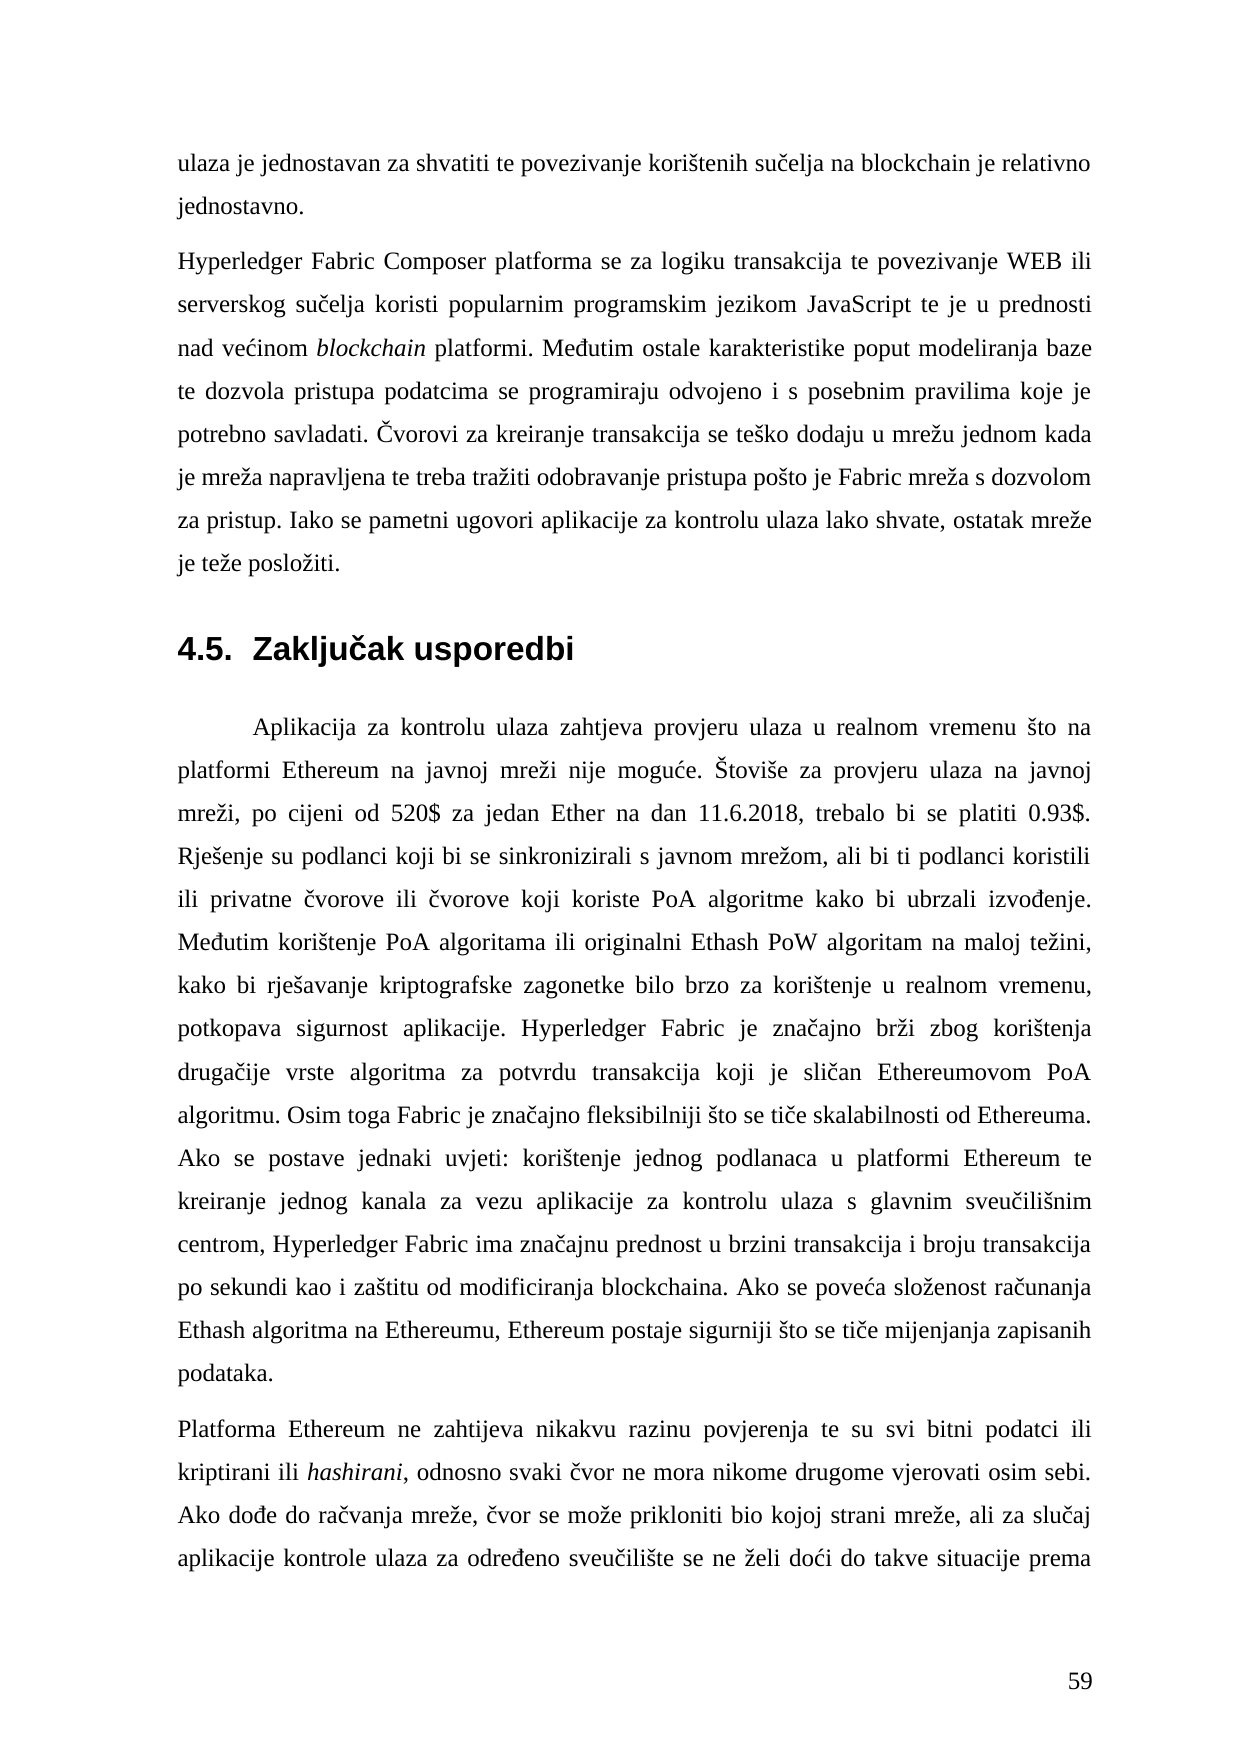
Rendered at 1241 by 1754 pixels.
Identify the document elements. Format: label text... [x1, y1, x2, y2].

text Platforma Ethereum ne zahtijeva nikakvu razinu povjerenja te su svi bitni podatci ili kriptirani ili hashirani, odnosno svaki čvor ne mora nikome drugome vjerovati osim sebi. Ako dođe do račvanja mreže, čvor se može prikloniti bio kojoj strani mreže, ali za slučaj aplikacije kontrole ulaza za određeno sveučilište se ne želi doći do takve situacije prema [177, 1414, 1092, 1572]
subtitle Zaključak usporedbi [177, 629, 1092, 667]
text Aplikacija za kontrolu ulaza zahtjeva provjeru ulaza u realnom vremenu što na platformi Ethereum na javnoj mreži nije moguće. Štoviše za provjeru ulaza na javnoj mreži, po cijeni od 520$ za jedan Ether na dan 11.6.2018, trebalo bi se platiti 0.93$. Rješenje su podlanci koji bi se sinkronizirali s javnom mrežom, ali bi ti podlanci koristili ili privatne čvorove ili čvorove koji koriste PoA algoritme kako bi ubrzali izvođenje. Međutim korištenje PoA algoritama ili originalni Ethash PoW algoritam na maloj težini, kako bi rješavanje kriptografske zagonetke bilo brzo za korištenje u realnom vremenu, potkopava sigurnost aplikacije. Hyperledger Fabric je značajno brži zbog korištenja drugačije vrste algoritma za potvrdu transakcija koji je sličan Ethereumovom PoA algoritmu. Osim toga Fabric je značajno fleksibilniji što se tiče skalabilnosti od Ethereuma. Ako se postave jednaki uvjeti: korištenje jednog podlanaca u platformi Ethereum te kreiranje jednog kanala za vezu aplikacije za kontrolu ulaza s glavnim sveučilišnim centrom, Hyperledger Fabric ima značajnu prednost u brzini transakcija i broju transakcija po sekundi kao i zaštitu od modificiranja blockchaina. Ako se poveća složenost računanja Ethash algoritma na Ethereumu, Ethereum postaje sigurniji što se tiče mijenjanja zapisanih podataka. [177, 712, 1092, 1387]
text ulaza je jednostavan za shvatiti te povezivanje korištenih sučelja na blockchain je relativno jednostavno. [177, 148, 1092, 219]
text Hyperledger Fabric Composer platforma se za logiku transakcija te povezivanje WEB ili serverskog sučelja koristi popularnim programskim jezikom JavaScript te je u prednosti nad većinom blockchain platformi. Međutim ostale karakteristike poput modeliranja baze te dozvola pristupa podatcima se programiraju odvojeno i s posebnim pravilima koje je potrebno savladati. Čvorovi za kreiranje transakcija se teško dodaju u mrežu jednom kada je mreža napravljena te treba tražiti odobravanje pristupa pošto je Fabric mreža s dozvolom za pristup. Iako se pametni ugovori aplikacije za kontrolu ulaza lako shvate, ostatak mreže je teže posložiti. [177, 246, 1092, 577]
